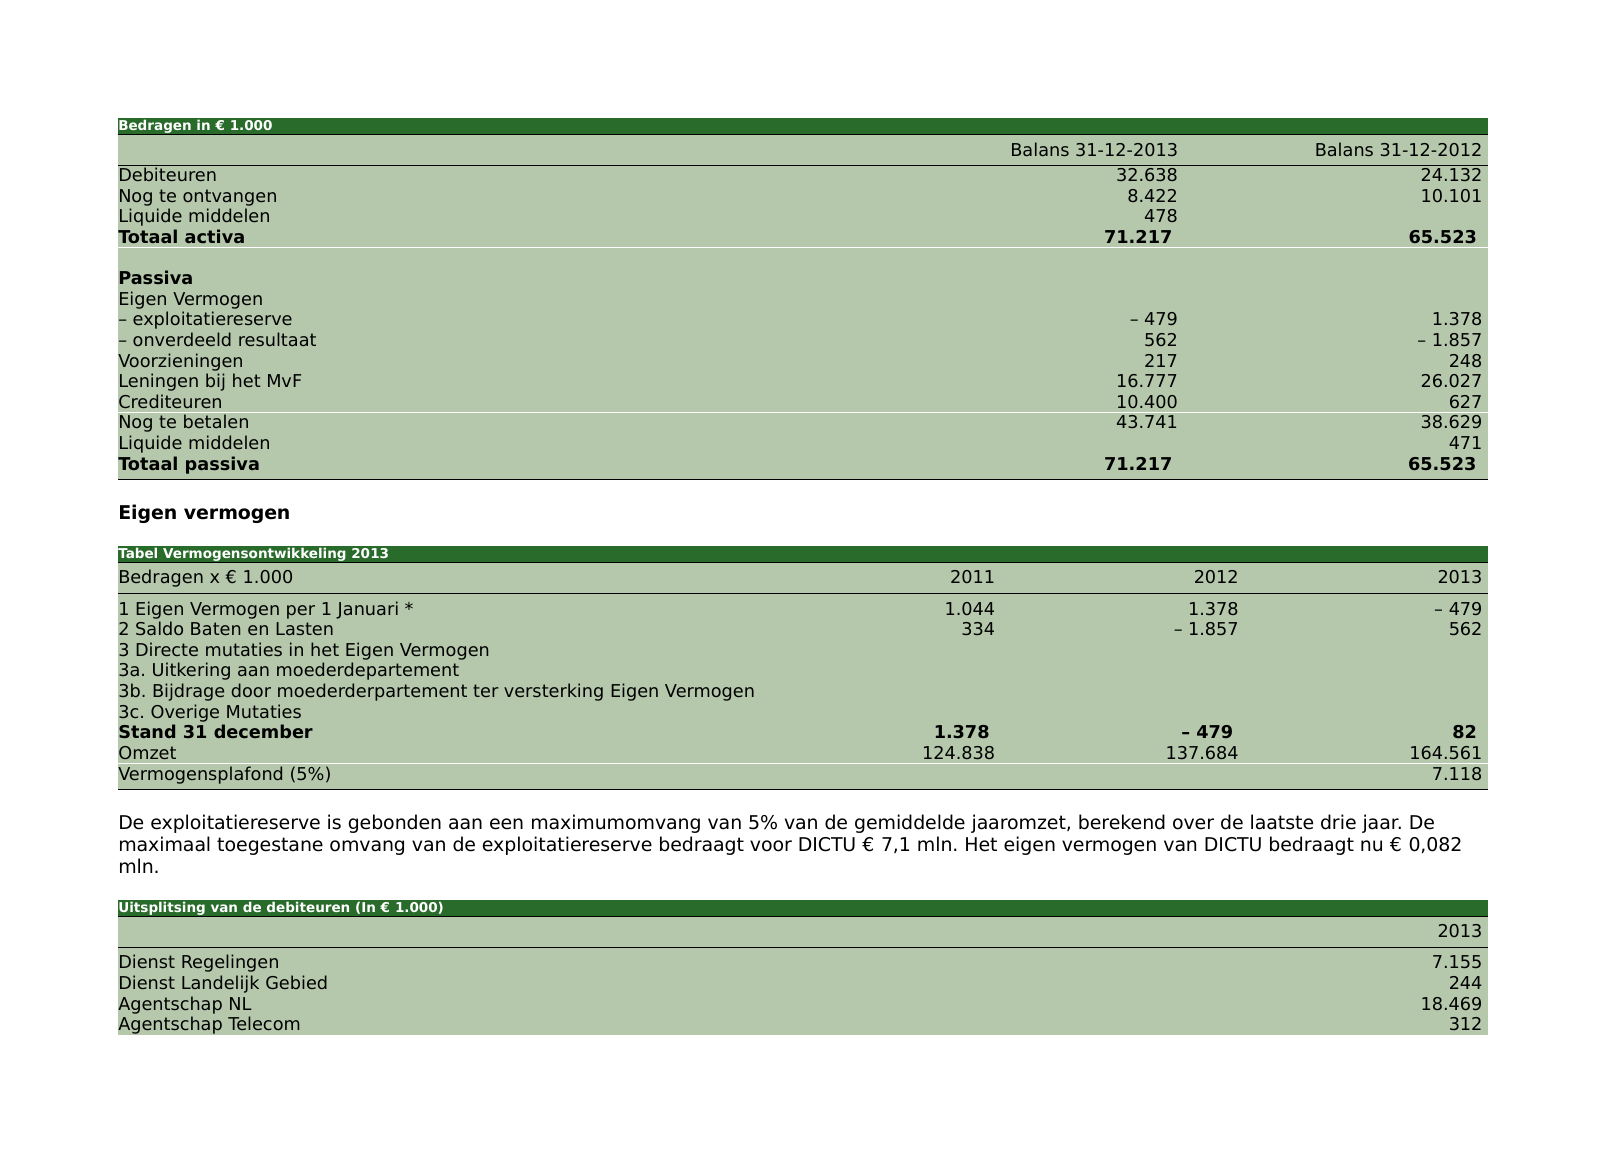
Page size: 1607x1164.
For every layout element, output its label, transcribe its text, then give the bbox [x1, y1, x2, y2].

table_cell 3c. Overige Mutaties [118, 702, 757, 722]
table_cell 8.422 [879, 186, 1184, 206]
table_cell 1.378 [1184, 309, 1488, 330]
table_cell [118, 135, 879, 165]
table_cell 2013 [1245, 563, 1488, 593]
table_cell Nog te betalen [118, 413, 879, 433]
table_cell 3a. Uitkering aan moederdepartement [118, 660, 757, 681]
table_cell Voorzieningen [118, 351, 879, 371]
table_cell 71.217 [879, 227, 1184, 247]
table_cell 217 [879, 351, 1184, 371]
table_cell [879, 433, 1184, 454]
table_cell 244 [1214, 973, 1488, 994]
table_cell 471 [1184, 433, 1488, 454]
table_cell 164.561 [1245, 743, 1488, 763]
table_cell Debiteuren [118, 166, 879, 186]
table_cell Totaal activa [118, 227, 879, 247]
table_cell [1245, 702, 1488, 722]
table_cell 71.217 [879, 454, 1184, 479]
table_cell [1245, 640, 1488, 660]
table_cell [1001, 640, 1244, 660]
table_cell [1184, 289, 1488, 309]
table_cell 334 [758, 619, 1001, 640]
table_cell 124.838 [758, 743, 1001, 763]
table_cell [1001, 702, 1244, 722]
table_cell [1001, 660, 1244, 681]
table_cell Stand 31 december [118, 722, 757, 743]
table_cell – 1.857 [1001, 619, 1244, 640]
table_header Tabel Vermogensontwikkeling 2013 [118, 546, 1488, 562]
table_cell 26.027 [1184, 371, 1488, 392]
table_cell Dienst Regelingen [118, 948, 1214, 973]
table_cell [879, 248, 1184, 268]
table_cell Dienst Landelijk Gebied [118, 973, 1214, 994]
table_cell 1.378 [1001, 594, 1244, 619]
table_cell Eigen Vermogen [118, 289, 879, 309]
table_cell 18.469 [1214, 994, 1488, 1014]
table_cell – 479 [1001, 722, 1244, 743]
table_cell [758, 681, 1001, 702]
table_cell 137.684 [1001, 743, 1244, 763]
table_cell Leningen bij het MvF [118, 371, 879, 392]
text De exploitatiereserve is gebonden aan een maximumomvang van 5% van de gemiddelde jaaromzet, berekend over de laatste drie jaar. De maximaal toegestane omvang van de exploitatiereserve bedraagt voor DICTU € 7,1 mln. Het eigen vermogen van DICTU bedraagt nu € 0,082 mln. [118, 812, 1488, 878]
table_cell 3b. Bijdrage door moederderpartement ter versterking Eigen Vermogen [118, 681, 757, 702]
table_cell Nog te ontvangen [118, 186, 879, 206]
table_cell [1184, 206, 1488, 227]
table_cell [758, 764, 1001, 789]
table_cell – exploitatiereserve [118, 309, 879, 330]
table_cell [1184, 268, 1488, 289]
table_cell [1184, 248, 1488, 268]
table_cell 7.118 [1245, 764, 1488, 789]
table_cell [1245, 660, 1488, 681]
table_cell [1001, 681, 1244, 702]
table_cell 2013 [1214, 917, 1488, 947]
table_cell 1.044 [758, 594, 1001, 619]
table_cell 10.400 [879, 392, 1184, 412]
subtitle Eigen vermogen [118, 502, 1488, 524]
table_cell Omzet [118, 743, 757, 763]
table_cell – onverdeeld resultaat [118, 330, 879, 351]
table_cell 478 [879, 206, 1184, 227]
table_cell – 479 [1245, 594, 1488, 619]
table_cell 24.132 [1184, 166, 1488, 186]
table_cell Totaal passiva [118, 454, 879, 479]
table_cell Crediteuren [118, 392, 879, 412]
table_cell Vermogensplafond (5%) [118, 764, 757, 789]
table_header Bedragen in € 1.000 [118, 118, 1488, 134]
table_cell Liquide middelen [118, 206, 879, 227]
table_cell 10.101 [1184, 186, 1488, 206]
table_cell 2011 [758, 563, 1001, 593]
table_cell 65.523 [1184, 454, 1488, 479]
table_cell [758, 640, 1001, 660]
table_cell 562 [1245, 619, 1488, 640]
table_cell Liquide middelen [118, 433, 879, 454]
table_cell 627 [1184, 392, 1488, 412]
table_cell Agentschap Telecom [118, 1014, 1214, 1035]
table_cell – 1.857 [1184, 330, 1488, 351]
table_cell 312 [1214, 1014, 1488, 1035]
table_cell [1245, 681, 1488, 702]
table_cell 32.638 [879, 166, 1184, 186]
table_cell – 479 [879, 309, 1184, 330]
table_cell 16.777 [879, 371, 1184, 392]
table_cell Agentschap NL [118, 994, 1214, 1014]
table_cell [1001, 764, 1244, 789]
table_cell 7.155 [1214, 948, 1488, 973]
table_cell 562 [879, 330, 1184, 351]
table_cell 3 Directe mutaties in het Eigen Vermogen [118, 640, 757, 660]
table_cell 1 Eigen Vermogen per 1 Januari * [118, 594, 757, 619]
table_cell 43.741 [879, 413, 1184, 433]
table_cell [758, 660, 1001, 681]
table_cell Passiva [118, 268, 879, 289]
table_cell [758, 702, 1001, 722]
table_cell 2 Saldo Baten en Lasten [118, 619, 757, 640]
table_cell 82 [1245, 722, 1488, 743]
table_cell 248 [1184, 351, 1488, 371]
table_cell [118, 248, 879, 268]
table_cell [118, 917, 1214, 947]
table_cell 1.378 [758, 722, 1001, 743]
table_cell [879, 289, 1184, 309]
table_cell Balans 31-12-2012 [1184, 135, 1488, 165]
table_cell 65.523 [1184, 227, 1488, 247]
table_cell Balans 31-12-2013 [879, 135, 1184, 165]
table_cell Bedragen x € 1.000 [118, 563, 757, 593]
table_cell [879, 268, 1184, 289]
table_cell 38.629 [1184, 413, 1488, 433]
table_cell 2012 [1001, 563, 1244, 593]
table_header Uitsplitsing van de debiteuren (In € 1.000) [118, 900, 1488, 916]
